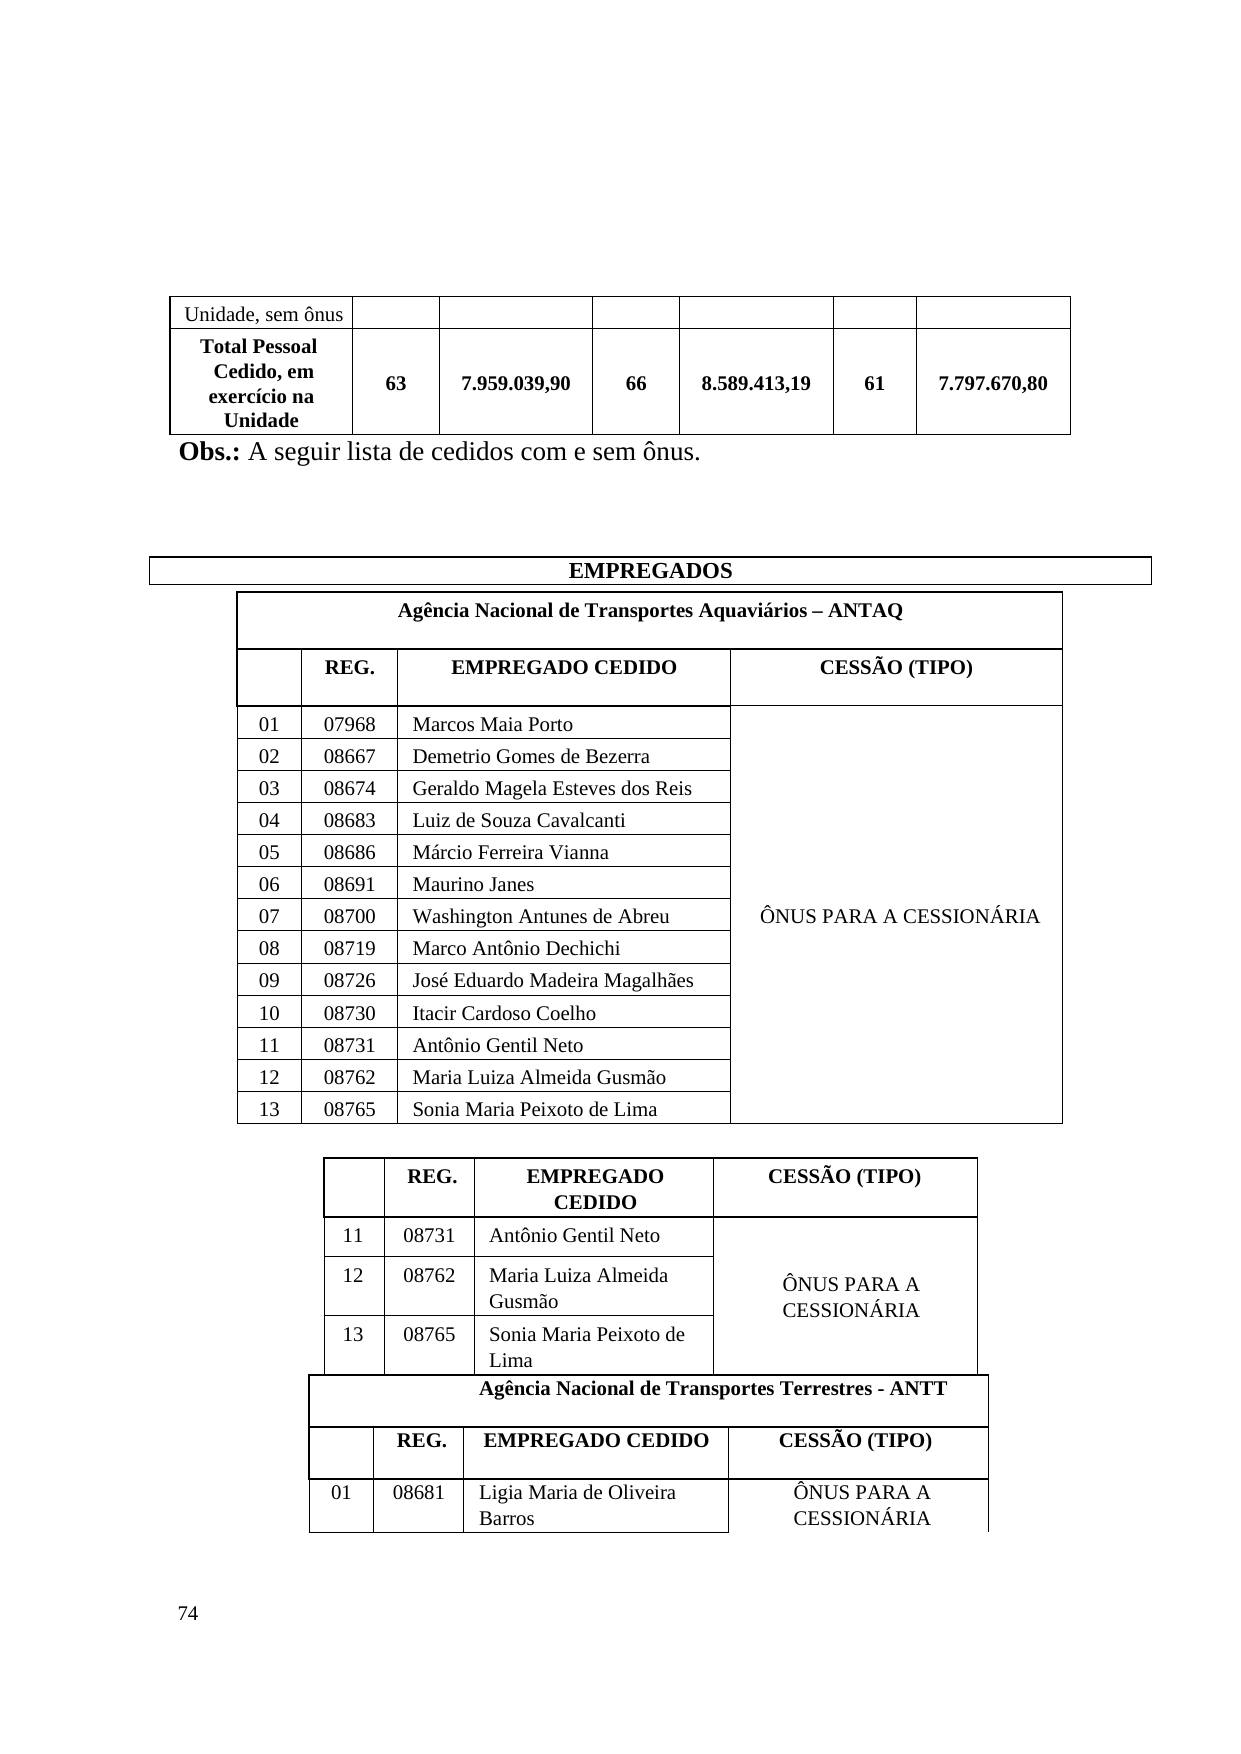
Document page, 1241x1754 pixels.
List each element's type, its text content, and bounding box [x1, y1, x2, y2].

table_header [325, 1159, 384, 1216]
table_cell [266, 1478, 296, 1532]
table_cell 08731 [385, 1218, 474, 1256]
table_header Agência Nacional de Transportes Aquaviários – ANTAQ [398, 593, 1062, 648]
table_cell [259, 1374, 266, 1426]
table_cell 08667 [302, 739, 397, 770]
table_header [316, 1157, 323, 1216]
table_cell 02 [238, 739, 301, 770]
table_cell [999, 1374, 1003, 1426]
table_cell 08 [238, 931, 301, 962]
table_cell REG. [374, 1428, 463, 1478]
table_cell 8.589.413,19 [680, 329, 833, 434]
table_cell 13 [325, 1316, 384, 1374]
table_header [999, 1157, 1003, 1216]
table_cell [1003, 1216, 1033, 1256]
table_cell [1003, 1478, 1033, 1532]
table_cell 04 [238, 803, 301, 834]
table_cell 13 [238, 1092, 301, 1123]
table_cell Maria Luiza Almeida Gusmão [475, 1257, 713, 1315]
table_cell [254, 1216, 259, 1256]
table_cell [1042, 1256, 1048, 1315]
table_cell [999, 1256, 1003, 1315]
table_cell Demetrio Gomes de Bezerra [398, 739, 730, 770]
table_cell 08765 [302, 1092, 397, 1123]
table_header [304, 1157, 309, 1216]
table_cell Maria Luiza Almeida Gusmão [398, 1060, 730, 1091]
table_cell 08681 [374, 1480, 463, 1532]
table_cell 09 [238, 964, 301, 994]
table_cell [254, 1426, 259, 1478]
table_cell [1033, 1374, 1042, 1426]
table_cell [999, 1315, 1003, 1374]
table_cell 08686 [302, 835, 397, 866]
table_cell 08762 [385, 1257, 474, 1315]
table_cell CESSÃO (TIPO) [729, 1428, 988, 1478]
table_header [254, 1157, 259, 1216]
table_cell Total Pessoal Cedido, em exercício na Unidade [171, 329, 352, 434]
table_cell [266, 1426, 296, 1478]
table_cell Luiz de Souza Cavalcanti [398, 803, 730, 834]
table_cell [304, 1315, 309, 1374]
table_cell Maurino Janes [398, 867, 730, 898]
table_cell [1042, 1374, 1048, 1426]
table_cell 08674 [302, 771, 397, 802]
table_cell 7.797.670,80 [917, 329, 1070, 434]
table_cell [1033, 1426, 1042, 1478]
table_cell Itacir Cardoso Coelho [398, 996, 730, 1027]
table_cell Sonia Maria Peixoto de Lima [475, 1316, 713, 1374]
table_cell 05 [238, 835, 301, 866]
table_cell [316, 1216, 324, 1256]
table_cell 01 [238, 707, 301, 738]
table_header [1033, 1157, 1042, 1216]
table_cell [304, 1216, 309, 1256]
table_cell [988, 1315, 999, 1374]
table_cell [266, 1315, 296, 1374]
table_header [1042, 1157, 1048, 1216]
table_cell [1033, 1216, 1042, 1256]
table_cell [266, 1216, 296, 1256]
table_cell [254, 1478, 259, 1532]
table_header CESSÃO (TIPO) [714, 1159, 977, 1216]
table_cell [259, 1315, 266, 1374]
table_cell [989, 1426, 999, 1478]
table_cell Sonia Maria Peixoto de Lima [398, 1092, 730, 1123]
table_header REG. [385, 1159, 474, 1216]
table_cell [266, 1374, 296, 1426]
table_cell [254, 1374, 259, 1426]
table_cell [1003, 1374, 1033, 1426]
text EMPREGADOS [150, 558, 1151, 584]
table_cell [1042, 1478, 1048, 1532]
table_cell Ligia Maria de Oliveira Barros [464, 1480, 728, 1532]
table_cell 08691 [302, 867, 397, 898]
table_cell [999, 1426, 1003, 1478]
table_cell [1033, 1478, 1042, 1532]
table_cell [680, 297, 833, 328]
table_cell [988, 1256, 999, 1315]
table_cell 66 [593, 329, 679, 434]
table_cell 12 [325, 1257, 384, 1315]
table_cell 07 [238, 899, 301, 930]
table_cell Márcio Ferreira Vianna [398, 835, 730, 866]
table_cell 06 [238, 867, 301, 898]
table_cell EMPREGADO CEDIDO [464, 1428, 728, 1478]
table_cell [374, 1376, 464, 1426]
table_cell [978, 1315, 988, 1374]
table_cell 61 [834, 329, 916, 434]
table_header [296, 1157, 304, 1216]
table_header [259, 1157, 266, 1216]
table_header EMPREGADO CEDIDO [475, 1159, 713, 1216]
table_cell ÔNUS PARA A CESSIONÁRIA [729, 1480, 988, 1532]
table_cell Geraldo Magela Esteves dos Reis [398, 771, 730, 802]
table_cell [999, 1478, 1003, 1532]
table_cell [259, 1216, 266, 1256]
table_cell 08765 [385, 1316, 474, 1374]
table_cell [296, 1256, 304, 1315]
table_header [302, 593, 397, 648]
table_cell Marcos Maia Porto [398, 707, 730, 738]
table_cell 10 [238, 996, 301, 1027]
table_cell [917, 297, 1070, 328]
table_cell [259, 1426, 266, 1478]
table_cell 7.959.039,90 [440, 329, 592, 434]
table_cell Washington Antunes de Abreu [398, 899, 730, 930]
table_cell 08700 [302, 899, 397, 930]
table_header [266, 1157, 296, 1216]
table_cell [266, 1256, 296, 1315]
table_cell [989, 1374, 999, 1426]
table_cell [988, 1216, 999, 1256]
table_cell [1003, 1315, 1033, 1374]
table_cell 01 [310, 1480, 373, 1532]
table_cell Antônio Gentil Neto [398, 1028, 730, 1059]
table_cell 03 [238, 771, 301, 802]
table_cell EMPREGADO CEDIDO [398, 650, 730, 705]
table_cell 08683 [302, 803, 397, 834]
table_cell [259, 1256, 266, 1315]
table_cell [304, 1478, 309, 1532]
table_cell [238, 650, 301, 705]
table_cell 63 [353, 329, 439, 434]
table_cell [254, 1315, 259, 1374]
table_cell [296, 1478, 304, 1532]
table_cell [834, 297, 916, 328]
table_cell [1042, 1426, 1048, 1478]
table_cell [1003, 1256, 1033, 1315]
table_cell [296, 1426, 304, 1478]
table_cell [304, 1256, 309, 1315]
table_cell [1042, 1216, 1048, 1256]
table_header [978, 1157, 988, 1216]
table_cell [440, 297, 592, 328]
text Obs.: A seguir lista de cedidos com e sem ônus. [178, 435, 1134, 466]
table_cell CESSÃO (TIPO) [731, 650, 1062, 705]
table_cell [254, 1256, 259, 1315]
table_cell [978, 1256, 988, 1315]
table_cell [316, 1256, 324, 1315]
table_cell 08730 [302, 996, 397, 1027]
table_cell [304, 1426, 308, 1478]
table_cell Unidade, sem ônus [171, 297, 352, 328]
table_cell [310, 1428, 373, 1478]
table_cell [309, 1315, 316, 1374]
table_cell Marco Antônio Dechichi [398, 931, 730, 962]
table_cell 07968 [302, 707, 397, 738]
table_cell 08731 [302, 1028, 397, 1059]
table_cell ÔNUS PARA A CESSIONÁRIA [714, 1218, 977, 1374]
table_cell [296, 1374, 304, 1426]
table_cell [1042, 1315, 1048, 1374]
table_cell [296, 1216, 304, 1256]
table_cell [309, 1216, 316, 1256]
table_cell [1033, 1315, 1042, 1374]
table_cell [1033, 1256, 1042, 1315]
table_cell [296, 1315, 304, 1374]
table_cell REG. [302, 650, 397, 705]
table_cell [1003, 1426, 1033, 1478]
table_header [238, 593, 302, 648]
table_cell Antônio Gentil Neto [475, 1218, 713, 1256]
table_cell 08726 [302, 964, 397, 994]
table_cell [989, 1478, 999, 1532]
table_cell ÔNUS PARA A CESSIONÁRIA [731, 706, 1062, 1123]
table_cell [310, 1376, 374, 1426]
table_cell 12 [238, 1060, 301, 1091]
table_cell [978, 1216, 988, 1256]
table_cell José Eduardo Madeira Magalhães [398, 964, 730, 994]
table_cell [304, 1374, 308, 1426]
table_header [309, 1157, 316, 1216]
table_cell 08762 [302, 1060, 397, 1091]
table_header [988, 1157, 999, 1216]
table_cell [353, 297, 439, 328]
table_cell 11 [325, 1218, 384, 1256]
table_cell 11 [238, 1028, 301, 1059]
table_cell [316, 1315, 324, 1374]
table_header [1003, 1157, 1033, 1216]
table_cell [309, 1256, 316, 1315]
table_cell 08719 [302, 931, 397, 962]
table_cell Agência Nacional de Transportes Terrestres - ANTT [464, 1376, 988, 1426]
table_cell [999, 1216, 1003, 1256]
table_cell [593, 297, 679, 328]
table_cell [259, 1478, 266, 1532]
